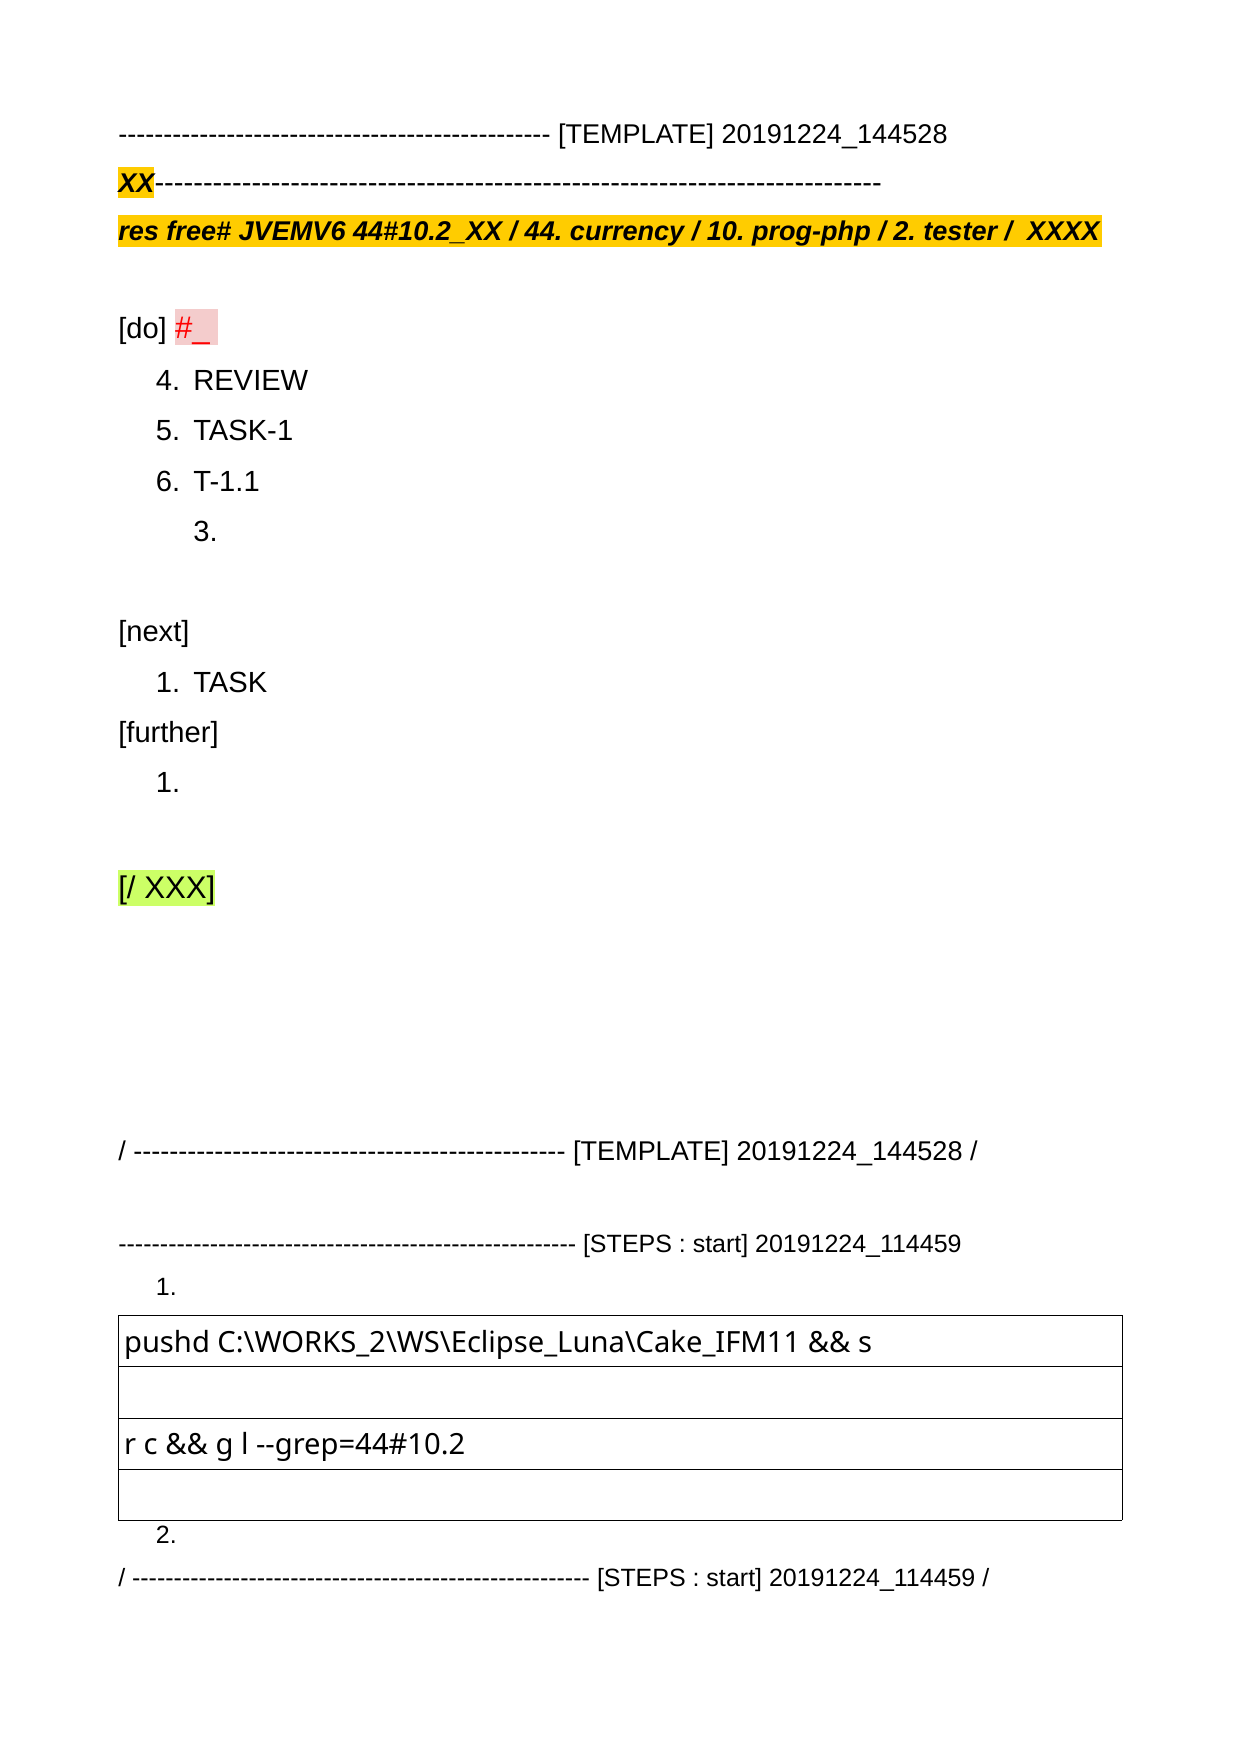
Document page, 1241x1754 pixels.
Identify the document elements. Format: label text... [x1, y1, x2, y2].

text [next] [118, 614, 1122, 648]
text ------------------------------------------------ [TEMPLATE] 20191224_144528 [118, 118, 1122, 149]
table_cell r c && g l --grep=44#10.2 [119, 1419, 1122, 1469]
text [/ XXX] [118, 816, 1122, 906]
text / ------------------------------------------------------- [STEPS : start] 20191224_114459 / [118, 1563, 1122, 1592]
text [do] #_ [118, 309, 1122, 345]
text [further] [118, 715, 1122, 749]
list TASK [156, 665, 1122, 698]
text res free# JVEMV6 44#10.2_XX / 44. currency / 10. prog-php / 2. tester / XXXX [118, 215, 1122, 247]
text ------------------------------------------------------- [STEPS : start] 20191224_114459 [118, 1229, 1122, 1257]
list TASK-1 [156, 413, 1122, 447]
text / ------------------------------------------------ [TEMPLATE] 20191224_144528 / [118, 1135, 1122, 1166]
table_cell [119, 1470, 1122, 1520]
table_cell [119, 1367, 1122, 1417]
list REVIEW [156, 363, 1122, 396]
text XX--------------------------------------------------------------------------- [118, 165, 1122, 198]
list T-1.1 [156, 463, 1122, 497]
table_header pushd C:\WORKS_2\WS\Eclipse_Luna\Cake_IFM11 && s [119, 1316, 1122, 1366]
